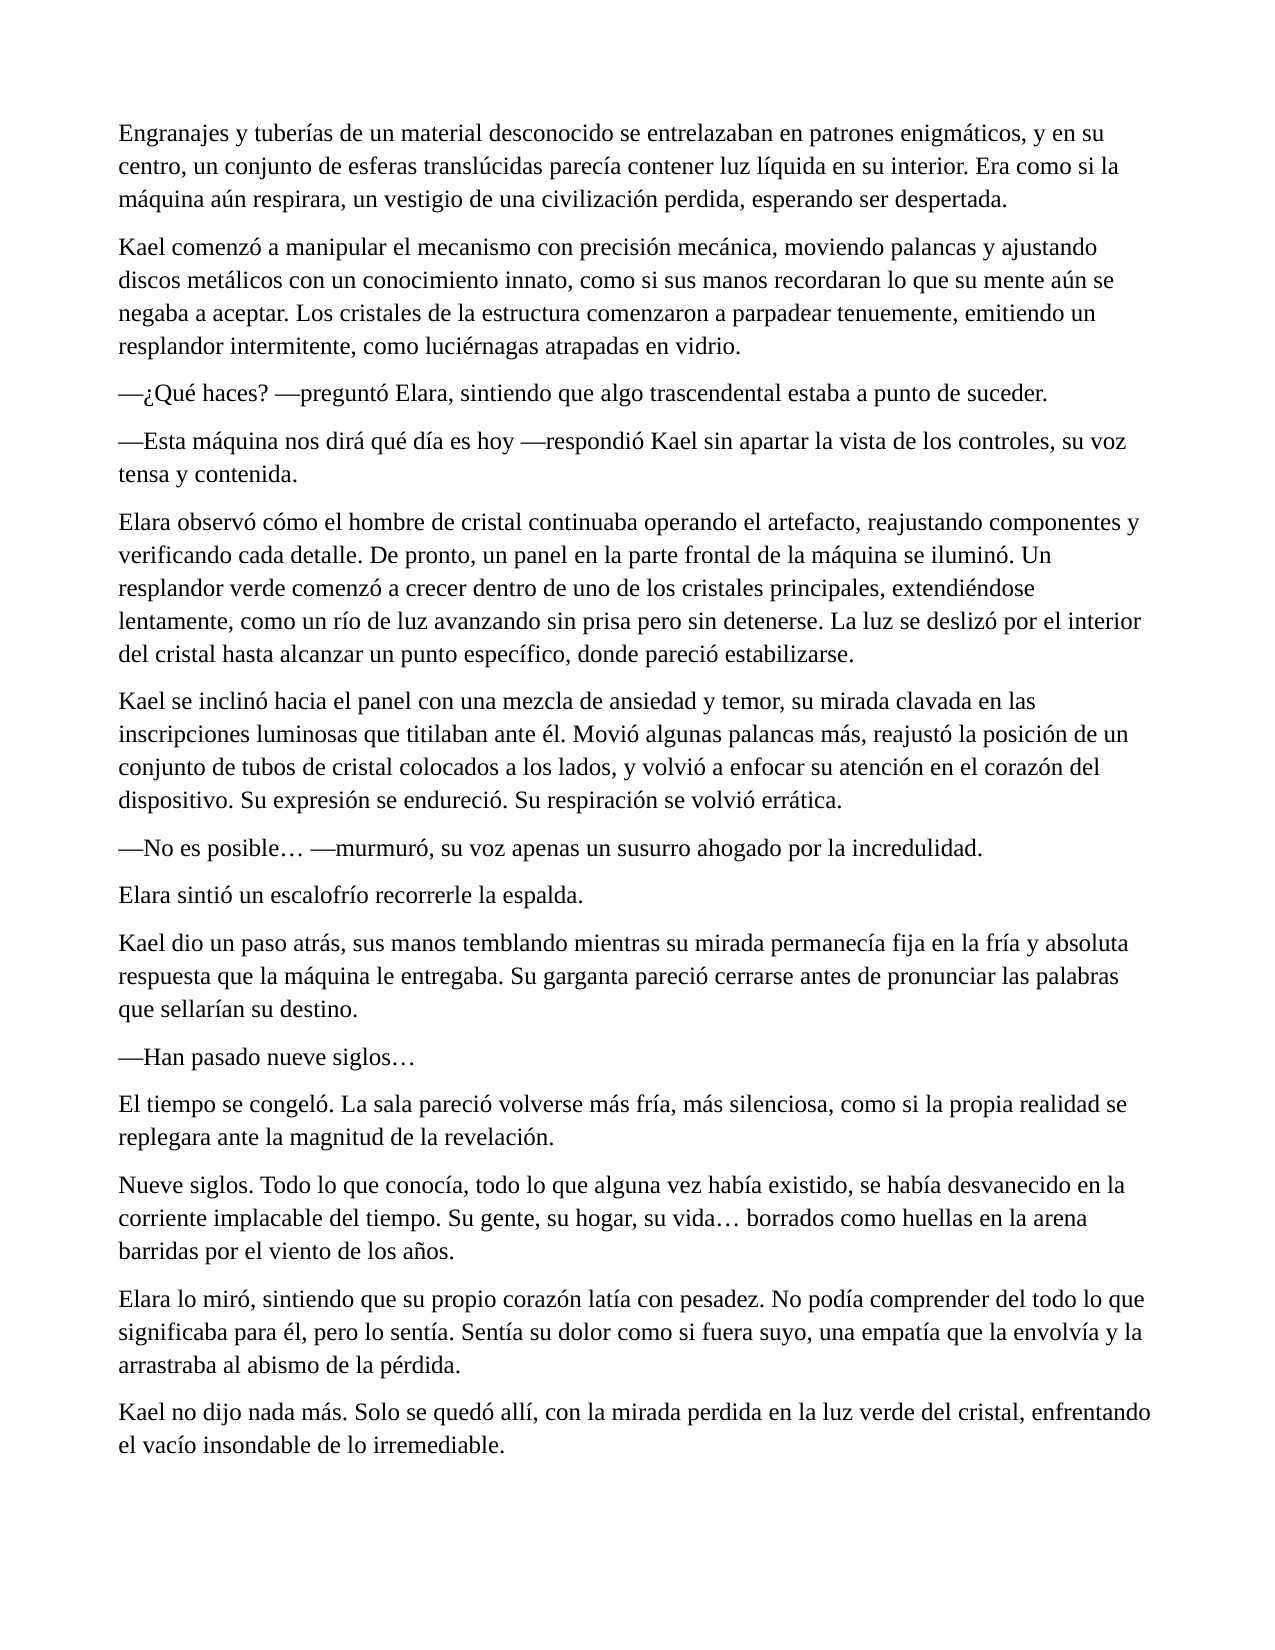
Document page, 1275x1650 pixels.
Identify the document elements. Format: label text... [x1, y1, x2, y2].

text Nueve siglos. Todo lo que conocía, todo lo que alguna vez había existido, se había desvanecido en la corriente implacable del tiempo. Su gente, su hogar, su vida… borrados como huellas en la arena barridas por el viento de los años. [118, 1170, 1157, 1265]
text —¿Qué haces? —preguntó Elara, sintiendo que algo trascendental estaba a punto de suceder. [118, 378, 1157, 407]
text Kael dio un paso atrás, sus manos temblando mientras su mirada permanecía fija en la fría y absoluta respuesta que la máquina le entregaba. Su garganta pareció cerrarse antes de pronunciar las palabras que sellarían su destino. [118, 928, 1157, 1023]
text —Han pasado nueve siglos… [118, 1042, 1157, 1071]
text Kael se inclinó hacia el panel con una mezcla de ansiedad y temor, su mirada clavada en las inscripciones luminosas que titilaban ante él. Movió algunas palancas más, reajustó la posición de un conjunto de tubos de cristal colocados a los lados, y volvió a enfocar su atención en el corazón del dispositivo. Su expresión se endureció. Su respiración se volvió errática. [118, 686, 1157, 814]
text —Esta máquina nos dirá qué día es hoy —respondió Kael sin apartar la vista de los controles, su voz tensa y contenida. [118, 426, 1157, 488]
text El tiempo se congeló. La sala pareció volverse más fría, más silenciosa, como si la propia realidad se replegara ante la magnitud de la revelación. [118, 1089, 1157, 1151]
text Kael comenzó a manipular el mecanismo con precisión mecánica, moviendo palancas y ajustando discos metálicos con un conocimiento innato, como si sus manos recordaran lo que su mente aún se negaba a aceptar. Los cristales de la estructura comenzaron a parpadear tenuemente, emitiendo un resplandor intermitente, como luciérnagas atrapadas en vidrio. [118, 232, 1157, 359]
text —No es posible… —murmuró, su voz apenas un susurro ahogado por la incredulidad. [118, 833, 1157, 862]
text Elara sintió un escalofrío recorrerle la espalda. [118, 881, 1157, 909]
text Engranajes y tuberías de un material desconocido se entrelazaban en patrones enigmáticos, y en su centro, un conjunto de esferas translúcidas parecía contener luz líquida en su interior. Era como si la máquina aún respirara, un vestigio de una civilización perdida, esperando ser despertada. [118, 118, 1157, 213]
text Elara lo miró, sintiendo que su propio corazón latía con pesadez. No podía comprender del todo lo que significaba para él, pero lo sentía. Sentía su dolor como si fuera suyo, una empatía que la envolvía y la arrastraba al abismo de la pérdida. [118, 1284, 1157, 1378]
text Kael no dijo nada más. Solo se quedó allí, con la mirada perdida en la luz verde del cristal, enfrentando el vacío insondable de lo irremediable. [118, 1397, 1157, 1459]
text Elara observó cómo el hombre de cristal continuaba operando el artefacto, reajustando componentes y verificando cada detalle. De pronto, un panel en la parte frontal de la máquina se iluminó. Un resplandor verde comenzó a crecer dentro de uno de los cristales principales, extendiéndose lentamente, como un río de luz avanzando sin prisa pero sin detenerse. La luz se deslizó por el interior del cristal hasta alcanzar un punto específico, donde pareció estabilizarse. [118, 507, 1157, 667]
